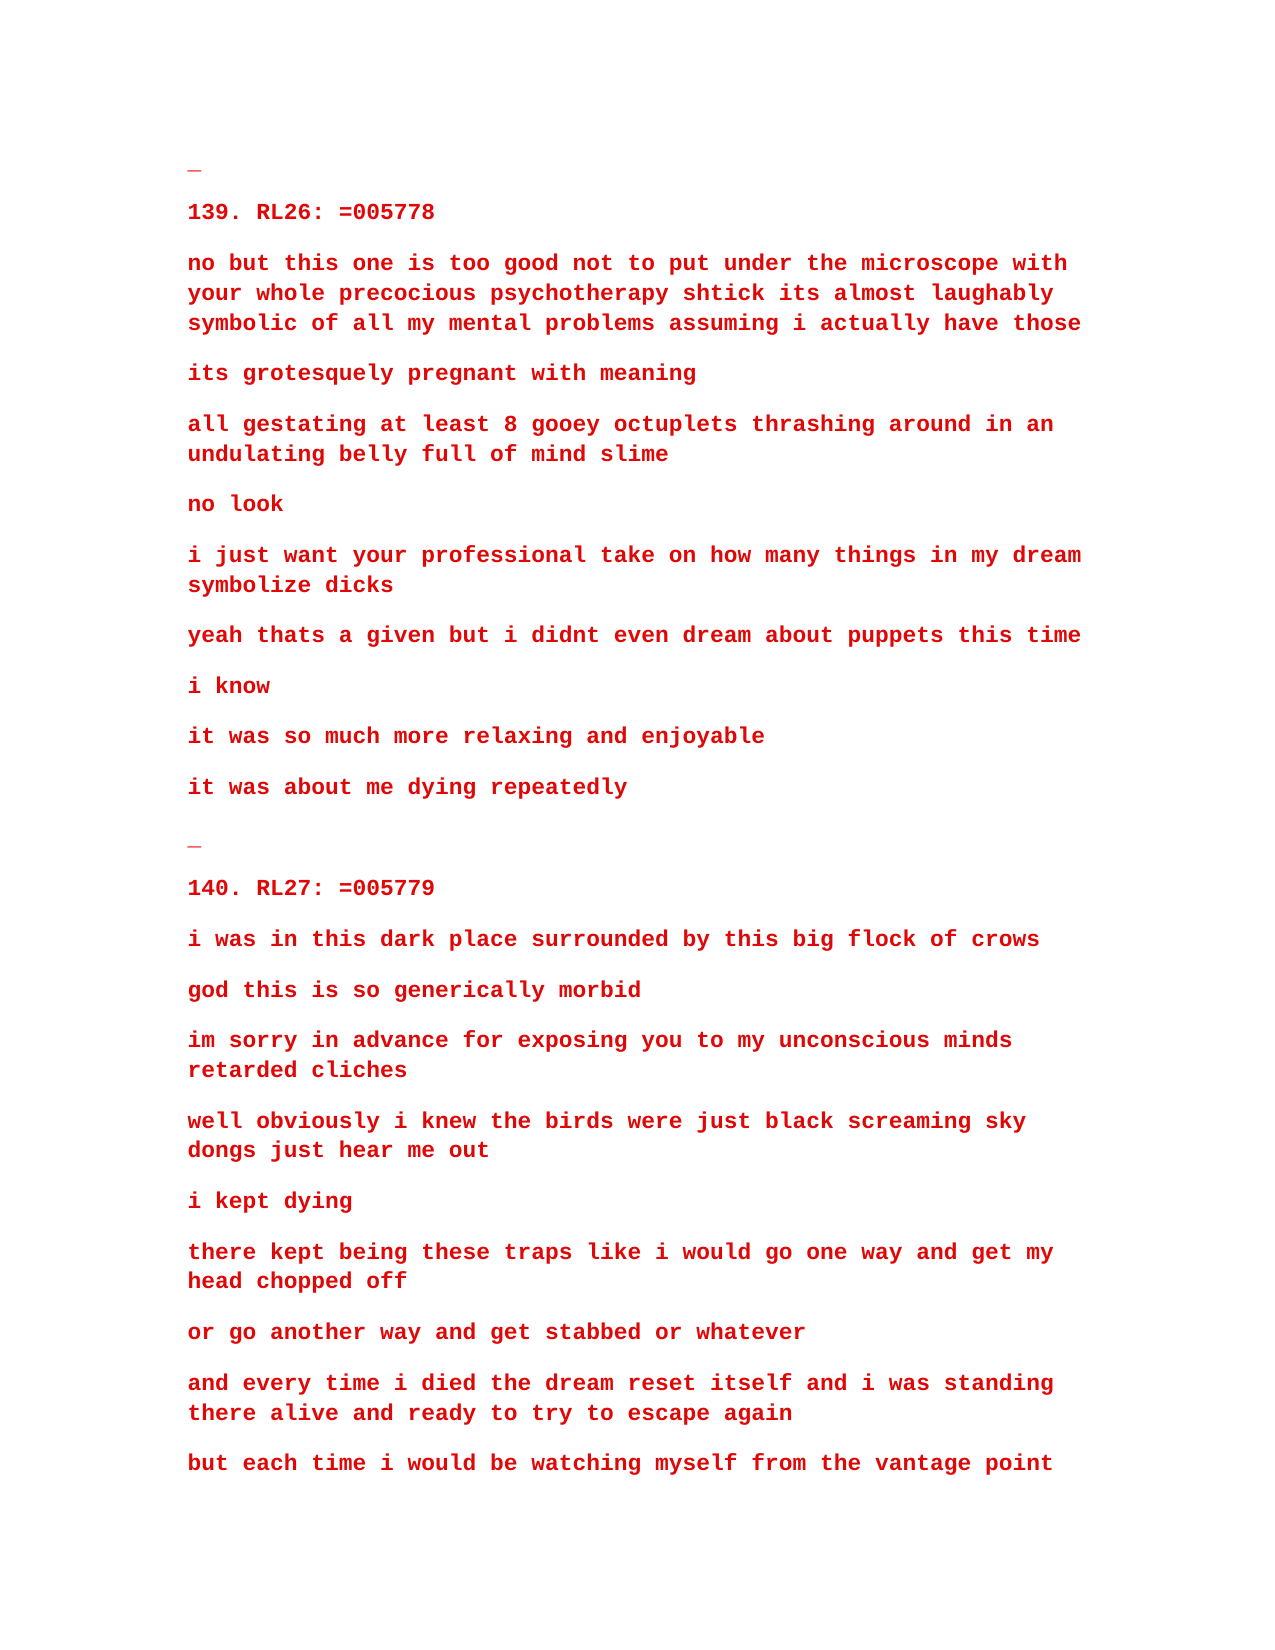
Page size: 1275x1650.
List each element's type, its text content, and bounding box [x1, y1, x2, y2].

text no but this one is too good not to put under the microscope with your whole precocious psychotherapy shtick its almost laughably symbolic of all my mental problems assuming i actually have those [187, 251, 1087, 337]
text i was in this dark place surrounded by this big flock of crows [187, 927, 1087, 953]
text and every time i died the dream reset itself and i was standing there alive and ready to try to escape again [187, 1371, 1087, 1427]
text or go another way and get stabbed or whatever [187, 1320, 1087, 1346]
text god this is so generically morbid [187, 978, 1087, 1004]
text im sorry in advance for exposing you to my unconscious minds retarded cliches [187, 1028, 1087, 1084]
text but each time i would be watching myself from the vantage point [187, 1451, 1087, 1477]
text well obviously i knew the birds were just black screaming sky dongs just hear me out [187, 1109, 1087, 1165]
text all gestating at least 8 gooey octuplets thrashing around in an undulating belly full of mind slime [187, 412, 1087, 468]
text i know [187, 674, 1087, 700]
text 139. RL26: =005778 [187, 201, 1087, 227]
text its grotesquely pregnant with meaning [187, 361, 1087, 387]
text no look [187, 492, 1087, 518]
text _ [187, 826, 1087, 852]
text i kept dying [187, 1189, 1087, 1215]
text yeah thats a given but i didnt even dream about puppets this time [187, 623, 1087, 649]
text it was about me dying repeatedly [187, 775, 1087, 801]
text 140. RL27: =005779 [187, 877, 1087, 903]
text i just want your professional take on how many things in my dream symbolize dicks [187, 543, 1087, 599]
text it was so much more relaxing and enjoyable [187, 725, 1087, 751]
text _ [187, 150, 1087, 176]
text there kept being these traps like i would go one way and get my head chopped off [187, 1240, 1087, 1296]
